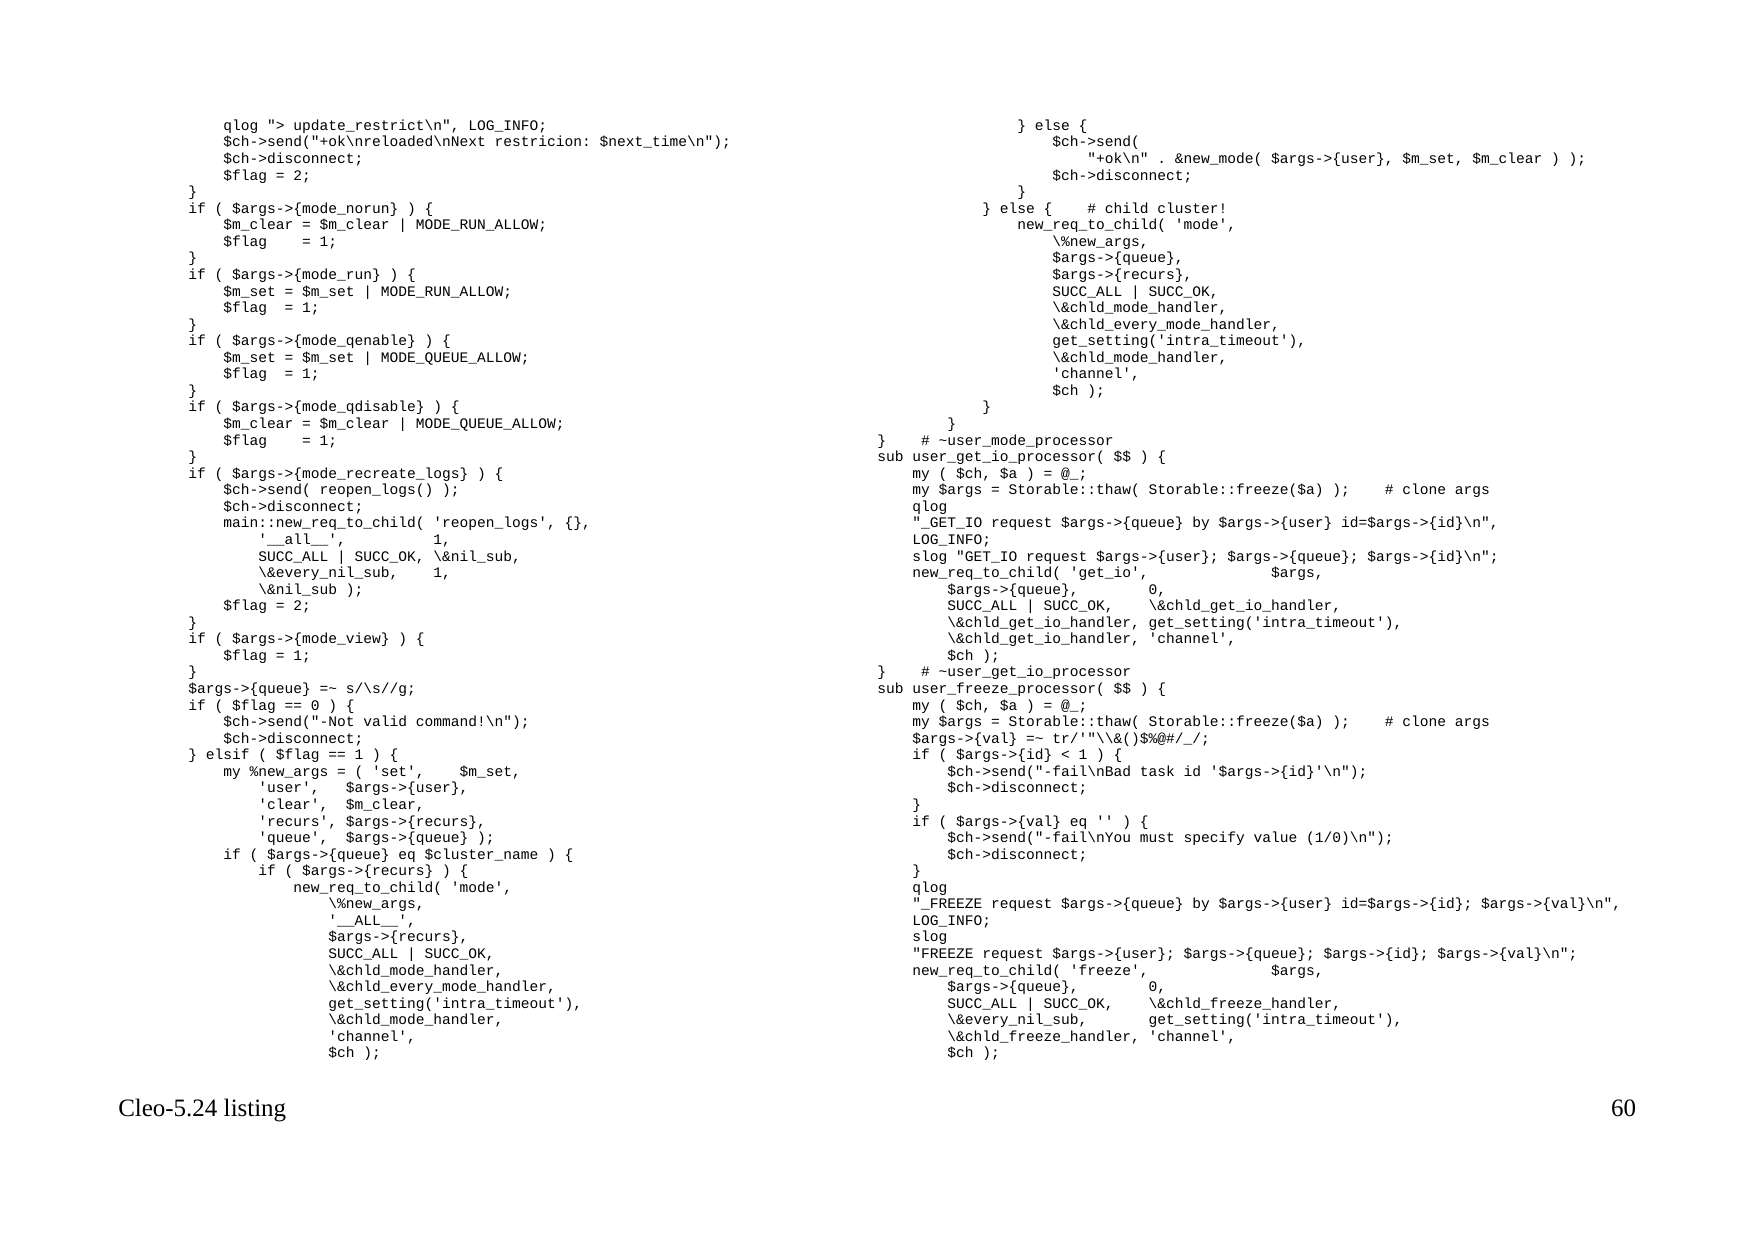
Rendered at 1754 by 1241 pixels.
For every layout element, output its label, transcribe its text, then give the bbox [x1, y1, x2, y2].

text $ch ); [118, 1046, 877, 1062]
text \&nil_sub ); [118, 582, 877, 598]
text } [118, 665, 877, 681]
text \&chld_every_mode_handler, [118, 979, 877, 996]
text new_req_to_child( 'freeze', $args, [877, 963, 1636, 979]
text qlog "> update_restrict\n", LOG_INFO; [118, 118, 877, 135]
text \&chld_mode_handler, [118, 1012, 877, 1029]
text } [877, 184, 1636, 201]
text $ch->send( reopen_logs() ); [118, 482, 877, 499]
text "_FREEZE request $args->{queue} by $args->{user} id=$args->{id}; $args->{val}\n", [877, 897, 1636, 913]
text \&chld_mode_handler, [877, 350, 1636, 367]
text } [877, 416, 1636, 433]
text $ch ); [877, 383, 1636, 400]
text $flag = 1; [118, 300, 877, 317]
text qlog [877, 880, 1636, 897]
text \%new_args, [118, 897, 877, 913]
text $ch->send( [877, 135, 1636, 151]
text } elsif ( $flag == 1 ) { [118, 747, 877, 764]
text } else { [877, 118, 1636, 135]
text if ( $args->{mode_run} ) { [118, 267, 877, 284]
text $ch->disconnect; [118, 731, 877, 747]
text \%new_args, [877, 234, 1636, 251]
text "FREEZE request $args->{user}; $args->{queue}; $args->{id}; $args->{val}\n"; [877, 946, 1636, 963]
text my $args = Storable::thaw( Storable::freeze($a) ); # clone args [877, 482, 1636, 499]
text SUCC_ALL | SUCC_OK, \&chld_get_io_handler, [877, 598, 1636, 615]
text \&chld_mode_handler, [118, 963, 877, 979]
text $ch->send("+ok\nreloaded\nNext restricion: $next_time\n"); [118, 135, 877, 151]
text \&chld_freeze_handler, 'channel', [877, 1029, 1636, 1046]
text 'channel', [118, 1029, 877, 1046]
text if ( $flag == 0 ) { [118, 698, 877, 714]
text } [118, 184, 877, 201]
text $args->{recurs}, [118, 930, 877, 946]
text $flag = 2; [118, 168, 877, 184]
text if ( $args->{queue} eq $cluster_name ) { [118, 847, 877, 863]
text slog [877, 930, 1636, 946]
text SUCC_ALL | SUCC_OK, \&chld_freeze_handler, [877, 996, 1636, 1012]
text $ch->disconnect; [118, 151, 877, 168]
text \&chld_every_mode_handler, [877, 317, 1636, 333]
text '__ALL__', [118, 913, 877, 930]
text my $args = Storable::thaw( Storable::freeze($a) ); # clone args [877, 714, 1636, 731]
text } [877, 863, 1636, 880]
text \&every_nil_sub, 1, [118, 565, 877, 582]
text \&chld_get_io_handler, get_setting('intra_timeout'), [877, 615, 1636, 632]
text $flag = 2; [118, 598, 877, 615]
text } [118, 615, 877, 632]
text SUCC_ALL | SUCC_OK, [118, 946, 877, 963]
text new_req_to_child( 'mode', [118, 880, 877, 897]
text 'channel', [877, 367, 1636, 383]
text "+ok\n" . &new_mode( $args->{user}, $m_set, $m_clear ) ); [877, 151, 1636, 168]
text if ( $args->{mode_view} ) { [118, 632, 877, 648]
text $ch->send("-fail\nYou must specify value (1/0)\n"); [877, 830, 1636, 847]
text if ( $args->{id} < 1 ) { [877, 747, 1636, 764]
text } [877, 797, 1636, 814]
text $m_set = $m_set | MODE_RUN_ALLOW; [118, 284, 877, 300]
text $args->{queue}, 0, [877, 979, 1636, 996]
text \&chld_get_io_handler, 'channel', [877, 632, 1636, 648]
text my %new_args = ( 'set', $m_set, [118, 764, 877, 781]
text if ( $args->{mode_qdisable} ) { [118, 400, 877, 416]
text $flag = 1; [118, 433, 877, 449]
text $ch->disconnect; [877, 781, 1636, 797]
text my ( $ch, $a ) = @_; [877, 698, 1636, 714]
text } [118, 449, 877, 466]
text } [118, 251, 877, 267]
text LOG_INFO; [877, 532, 1636, 549]
text $ch->disconnect; [118, 499, 877, 516]
text \&chld_mode_handler, [877, 300, 1636, 317]
text new_req_to_child( 'mode', [877, 217, 1636, 234]
text if ( $args->{mode_qenable} ) { [118, 333, 877, 350]
text $args->{val} =~ tr/'"\\&()$%@#/_/; [877, 731, 1636, 747]
text LOG_INFO; [877, 913, 1636, 930]
text $args->{queue} =~ s/\s//g; [118, 681, 877, 698]
text my ( $ch, $a ) = @_; [877, 466, 1636, 482]
text SUCC_ALL | SUCC_OK, \&nil_sub, [118, 549, 877, 565]
text 'queue', $args->{queue} ); [118, 830, 877, 847]
text get_setting('intra_timeout'), [118, 996, 877, 1012]
text $m_clear = $m_clear | MODE_QUEUE_ALLOW; [118, 416, 877, 433]
text $args->{queue}, 0, [877, 582, 1636, 598]
text if ( $args->{mode_recreate_logs} ) { [118, 466, 877, 482]
text $flag = 1; [118, 234, 877, 251]
text $ch ); [877, 648, 1636, 665]
text } # ~user_mode_processor [877, 433, 1636, 449]
text } [118, 383, 877, 400]
text if ( $args->{recurs} ) { [118, 863, 877, 880]
text if ( $args->{val} eq '' ) { [877, 814, 1636, 830]
text slog "GET_IO request $args->{user}; $args->{queue}; $args->{id}\n"; [877, 549, 1636, 565]
text $ch->disconnect; [877, 168, 1636, 184]
text if ( $args->{mode_norun} ) { [118, 201, 877, 217]
text } [877, 400, 1636, 416]
text qlog [877, 499, 1636, 516]
text main::new_req_to_child( 'reopen_logs', {}, [118, 516, 877, 532]
text $ch->send("-fail\nBad task id '$args->{id}'\n"); [877, 764, 1636, 781]
text sub user_get_io_processor( $$ ) { [877, 449, 1636, 466]
text $flag = 1; [118, 367, 877, 383]
text 'recurs', $args->{recurs}, [118, 814, 877, 830]
text \&every_nil_sub, get_setting('intra_timeout'), [877, 1012, 1636, 1029]
text $args->{recurs}, [877, 267, 1636, 284]
text $args->{queue}, [877, 251, 1636, 267]
text '__all__', 1, [118, 532, 877, 549]
text SUCC_ALL | SUCC_OK, [877, 284, 1636, 300]
text } # ~user_get_io_processor [877, 665, 1636, 681]
text $m_set = $m_set | MODE_QUEUE_ALLOW; [118, 350, 877, 367]
text $ch ); [877, 1046, 1636, 1062]
text } [118, 317, 877, 333]
text 'user', $args->{user}, [118, 781, 877, 797]
text sub user_freeze_processor( $$ ) { [877, 681, 1636, 698]
text new_req_to_child( 'get_io', $args, [877, 565, 1636, 582]
text "_GET_IO request $args->{queue} by $args->{user} id=$args->{id}\n", [877, 516, 1636, 532]
text $ch->send("-Not valid command!\n"); [118, 714, 877, 731]
text $ch->disconnect; [877, 847, 1636, 863]
text 'clear', $m_clear, [118, 797, 877, 814]
text $flag = 1; [118, 648, 877, 665]
text $m_clear = $m_clear | MODE_RUN_ALLOW; [118, 217, 877, 234]
text get_setting('intra_timeout'), [877, 333, 1636, 350]
text } else { # child cluster! [877, 201, 1636, 217]
